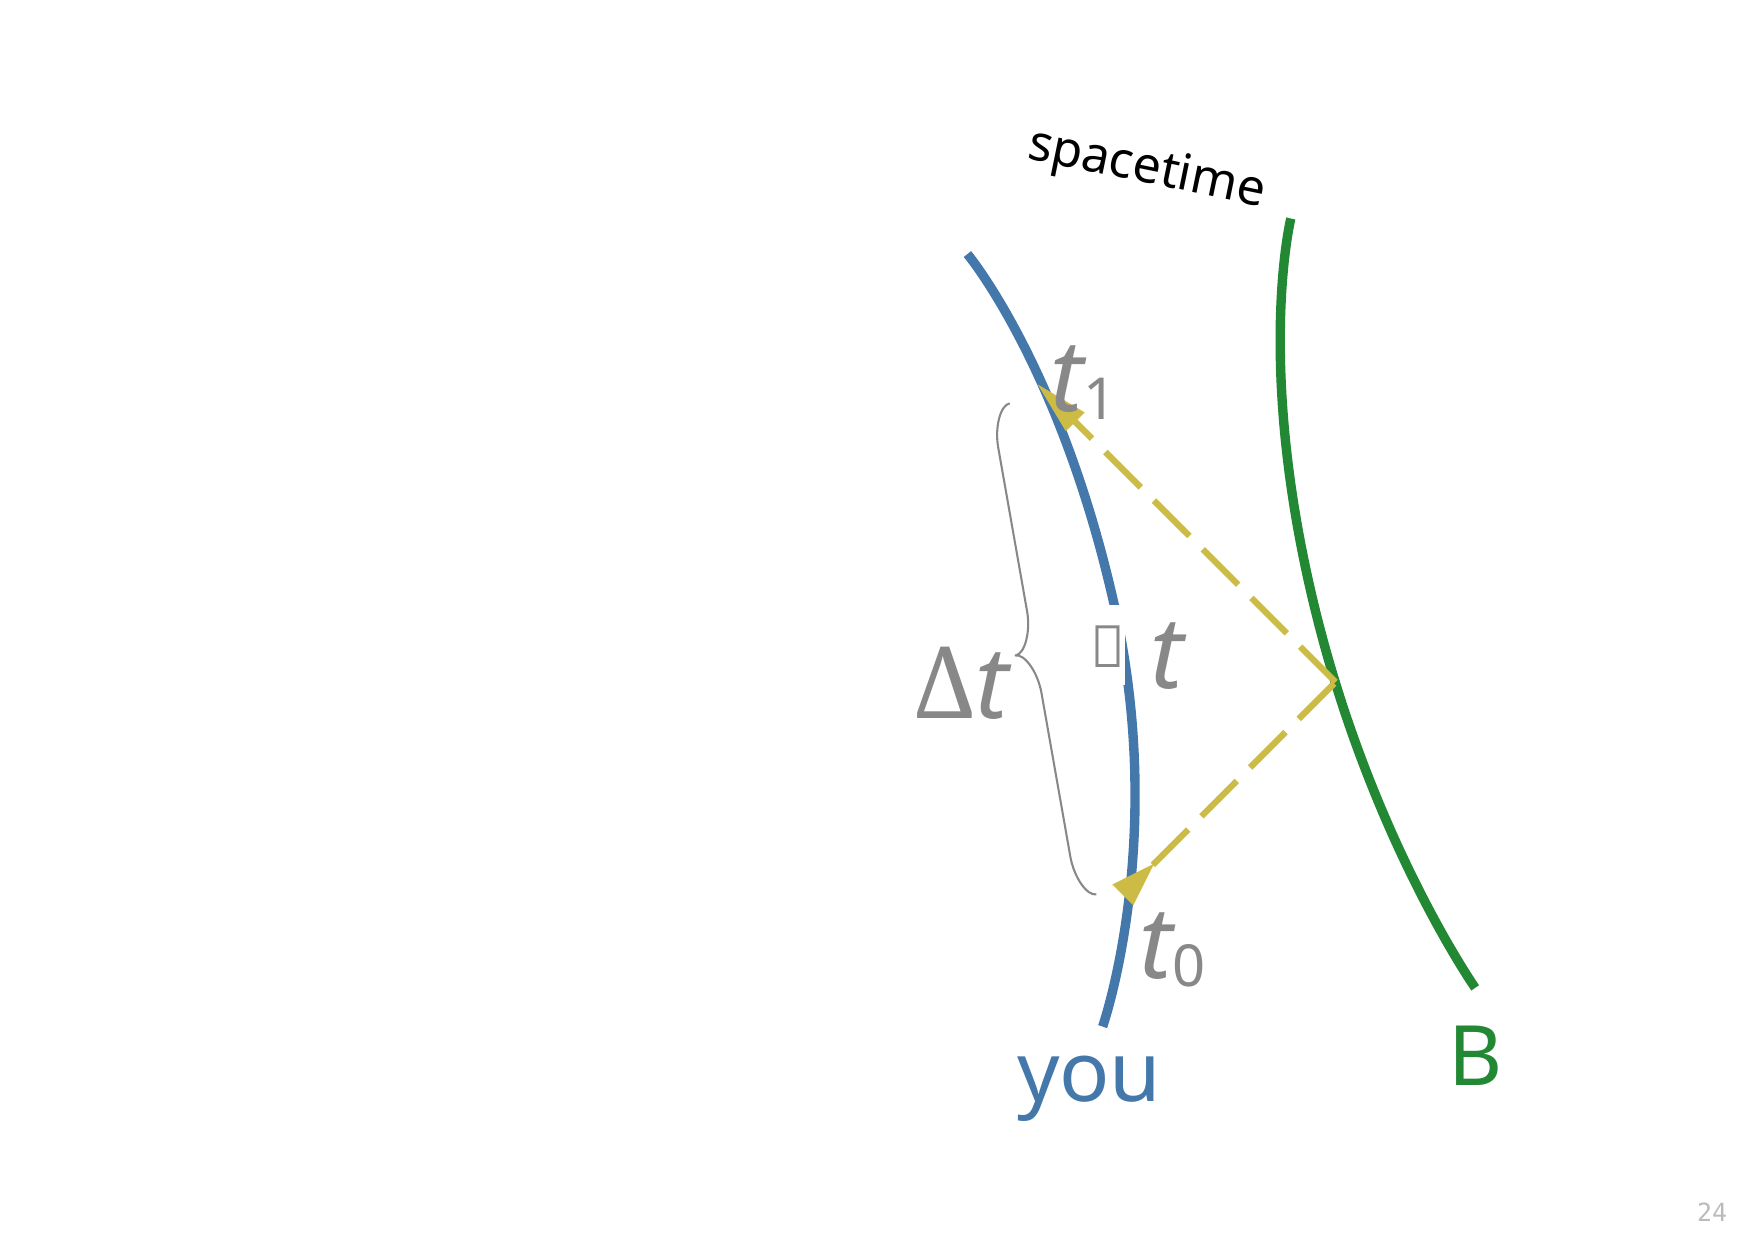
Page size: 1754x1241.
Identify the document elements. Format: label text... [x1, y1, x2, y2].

text_box B [1433, 989, 1514, 1088]
text_box t [1136, 574, 1200, 690]
text_box t1 [1035, 297, 1128, 412]
text_box  [1075, 597, 1136, 671]
text_box Δt [899, 604, 1026, 720]
text_box you [1002, 1005, 1175, 1104]
text_box t0 [1124, 863, 1217, 979]
text_box spacetime [1010, 95, 1270, 210]
